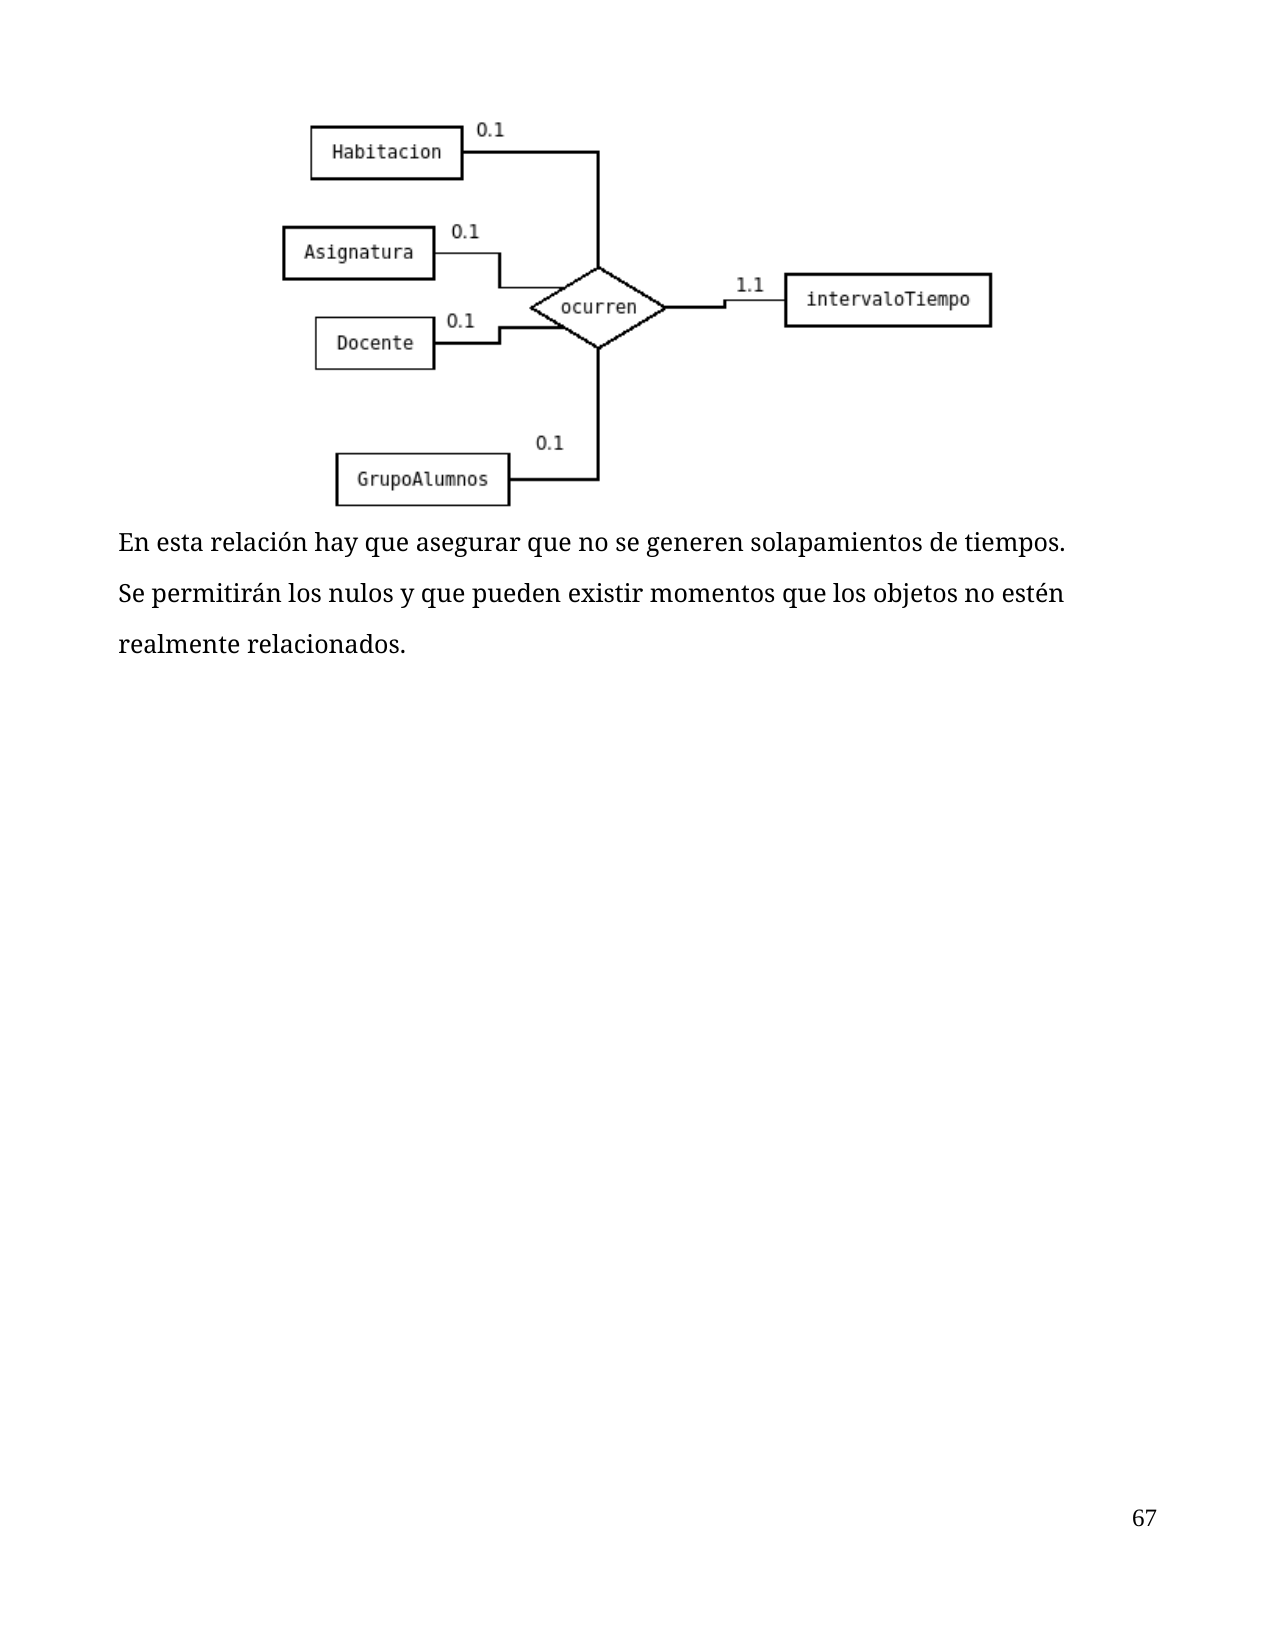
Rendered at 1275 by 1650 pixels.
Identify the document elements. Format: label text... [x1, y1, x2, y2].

text Se permitirán los nulos y que pueden existir momentos que los objetos no estén realmente relacionados. [118, 575, 1157, 660]
picture [281, 118, 994, 508]
text En esta relación hay que asegurar que no se generen solapamientos de tiempos. [118, 508, 1157, 558]
